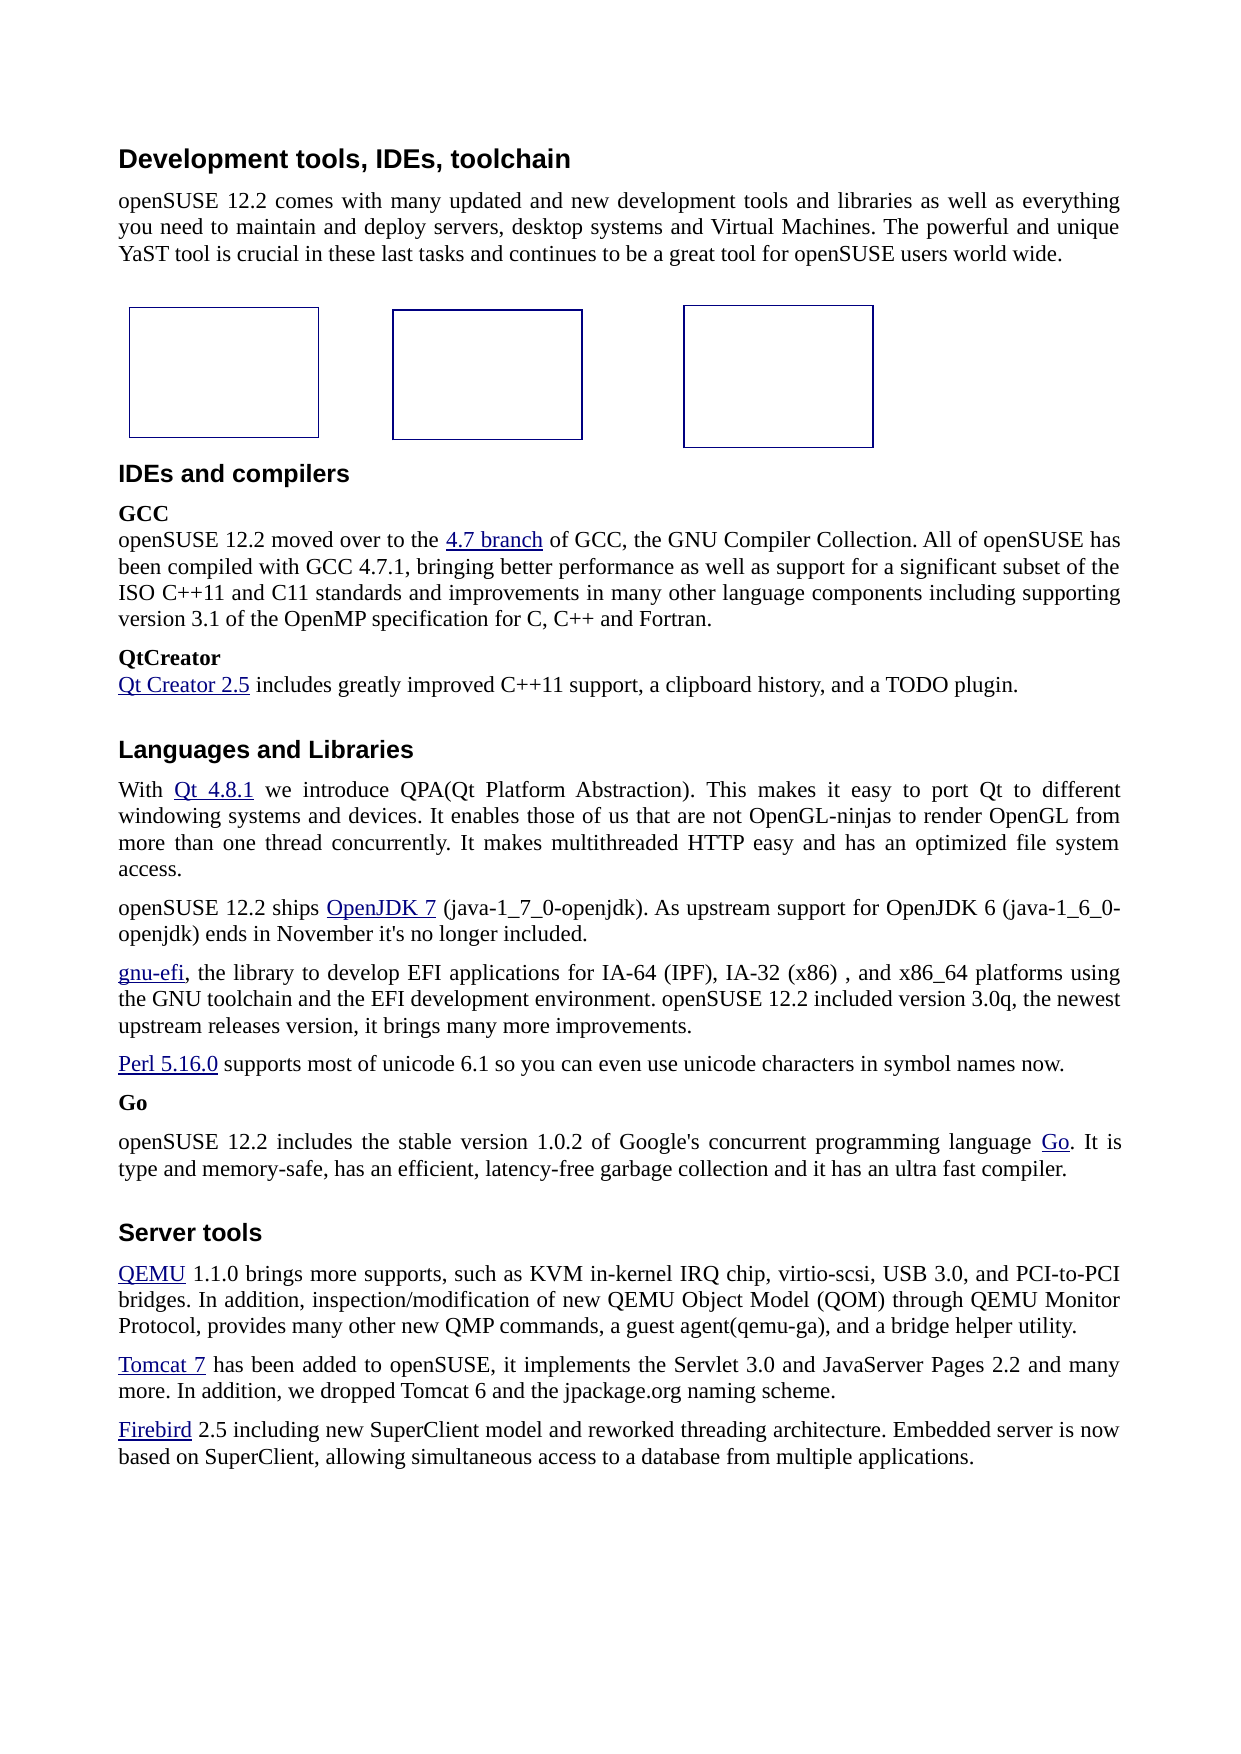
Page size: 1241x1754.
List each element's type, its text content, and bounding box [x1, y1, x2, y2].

subtitle Development tools, IDEs, toolchain [118, 143, 1122, 174]
text QtCreator Qt Creator 2.5 includes greatly improved C++11 support, a clipboard history, and a TODO plugin. [118, 644, 1122, 697]
subtitle Server tools [118, 1218, 1122, 1247]
text Tomcat 7 has been added to openSUSE, it implements the Servlet 3.0 and JavaServer Pages 2.2 and many more. In addition, we dropped Tomcat 6 and the jpackage.org naming scheme. [118, 1351, 1122, 1404]
text openSUSE 12.2 comes with many updated and new development tools and libraries as well as everything you need to maintain and deploy servers, desktop systems and Virtual Machines. The powerful and unique YaST tool is crucial in these last tasks and continues to be a great tool for openSUSE users world wide. [118, 187, 1122, 266]
text With Qt 4.8.1 we introduce QPA(Qt Platform Abstraction). This makes it easy to port Qt to different windowing systems and devices. It enables those of us that are not OpenGL-ninjas to render OpenGL from more than one thread concurrently. It makes multithreaded HTTP easy and has an optimized file system access. [118, 776, 1122, 881]
text gnu-efi, the library to develop EFI applications for IA-64 (IPF), IA-32 (x86) , and x86_64 platforms using the GNU toolchain and the EFI development environment. openSUSE 12.2 included version 3.0q, the newest upstream releases version, it brings many more improvements. [118, 959, 1122, 1038]
text Firebird 2.5 including new SuperClient model and reworked threading architecture. Embedded server is now based on SuperClient, allowing simultaneous access to a database from multiple applications. [118, 1416, 1122, 1469]
subtitle Languages and Libraries [118, 734, 1122, 763]
text Go [118, 1089, 1122, 1116]
text Perl 5.16.0 supports most of unicode 6.1 so you can even use unicode characters in symbol names now. [118, 1051, 1122, 1077]
subtitle IDEs and compilers [118, 459, 1122, 488]
text GCC openSUSE 12.2 moved over to the 4.7 branch of GCC, the GNU Compiler Collection. All of openSUSE has been compiled with GCC 4.7.1, bringing better performance as well as support for a significant subset of the ISO C++11 and C11 standards and improvements in many other language components including supporting version 3.1 of the OpenMP specification for C, C++ and Fortran. [118, 500, 1122, 632]
text openSUSE 12.2 includes the stable version 1.0.2 of Google's concurrent programming language Go. It is type and memory-safe, has an efficient, latency-free garbage collection and it has an ultra fast compiler. [118, 1128, 1122, 1181]
text openSUSE 12.2 ships OpenJDK 7 (java-1_7_0-openjdk). As upstream support for OpenJDK 6 (java-1_6_0-openjdk) ends in November it's no longer included. [118, 894, 1122, 946]
text QEMU 1.1.0 brings more supports, such as KVM in-kernel IRQ chip, virtio-scsi, USB 3.0, and PCI-to-PCI bridges. In addition, inspection/modification of new QEMU Object Model (QOM) through QEMU Monitor Protocol, provides many other new QMP commands, a guest agent(qemu-ga), and a bridge helper utility. [118, 1260, 1122, 1339]
